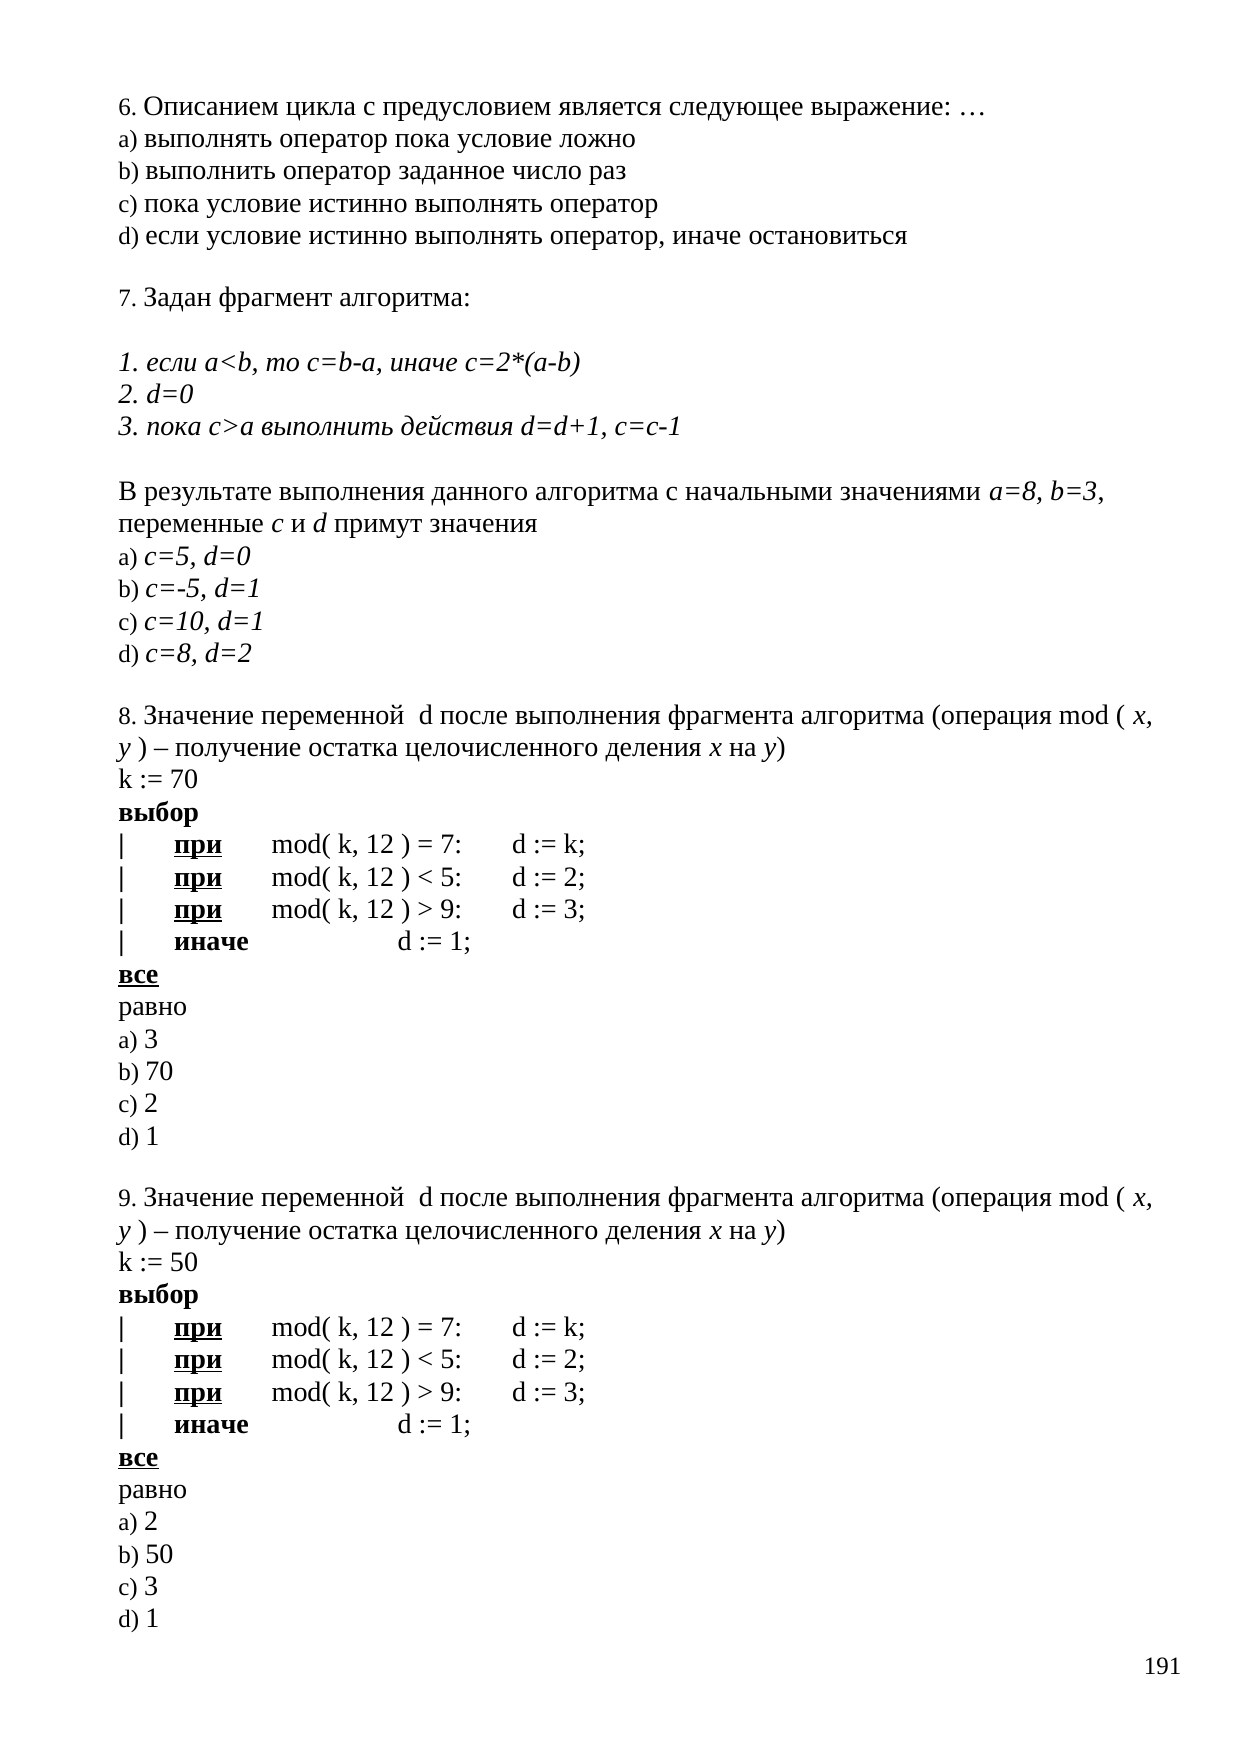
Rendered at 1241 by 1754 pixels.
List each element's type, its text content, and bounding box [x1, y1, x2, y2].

text 8. Значение переменной d после выполнения фрагмента алгоритма (операция mod ( х, y ) – получение остатка целочисленного деления х на y) k := 70 выбор | при mod( k, 12 ) = 7: d := k; | при mod( k, 12 ) < 5: d := 2; | при mod( k, 12 ) > 9: d := 3; | иначе d := 1; все равно a) 3 b) 70 c) 2 d) 1 [118, 698, 1181, 1151]
text 7. Задан фрагмент алгоритма: 1. если a<b, то с=b-a, иначе c=2*(a-b) 2. d=0 3. пока c>a выполнить действия d=d+1, с=с-1 В результате выполнения данного алгоритма с начальными значениями a=8, b=3, переменные c и d примут значения a) c=5, d=0 b) c=-5, d=1 c) c=10, d=1 d) c=8, d=2 [118, 280, 1181, 668]
text 6. Описанием цикла с предусловием является следующее выражение: … a) выполнять оператор пока условие ложно b) выполнить оператор заданное число раз c) пока условие истинно выполнять оператор d) если условие истинно выполнять оператор, иначе остановиться [118, 89, 1181, 251]
text 9. Значение переменной d после выполнения фрагмента алгоритма (операция mod ( х, y ) – получение остатка целочисленного деления х на y) k := 50 выбор | при mod( k, 12 ) = 7: d := k; | при mod( k, 12 ) < 5: d := 2; | при mod( k, 12 ) > 9: d := 3; | иначе d := 1; все равно a) 2 b) 50 c) 3 d) 1 [118, 1180, 1181, 1634]
